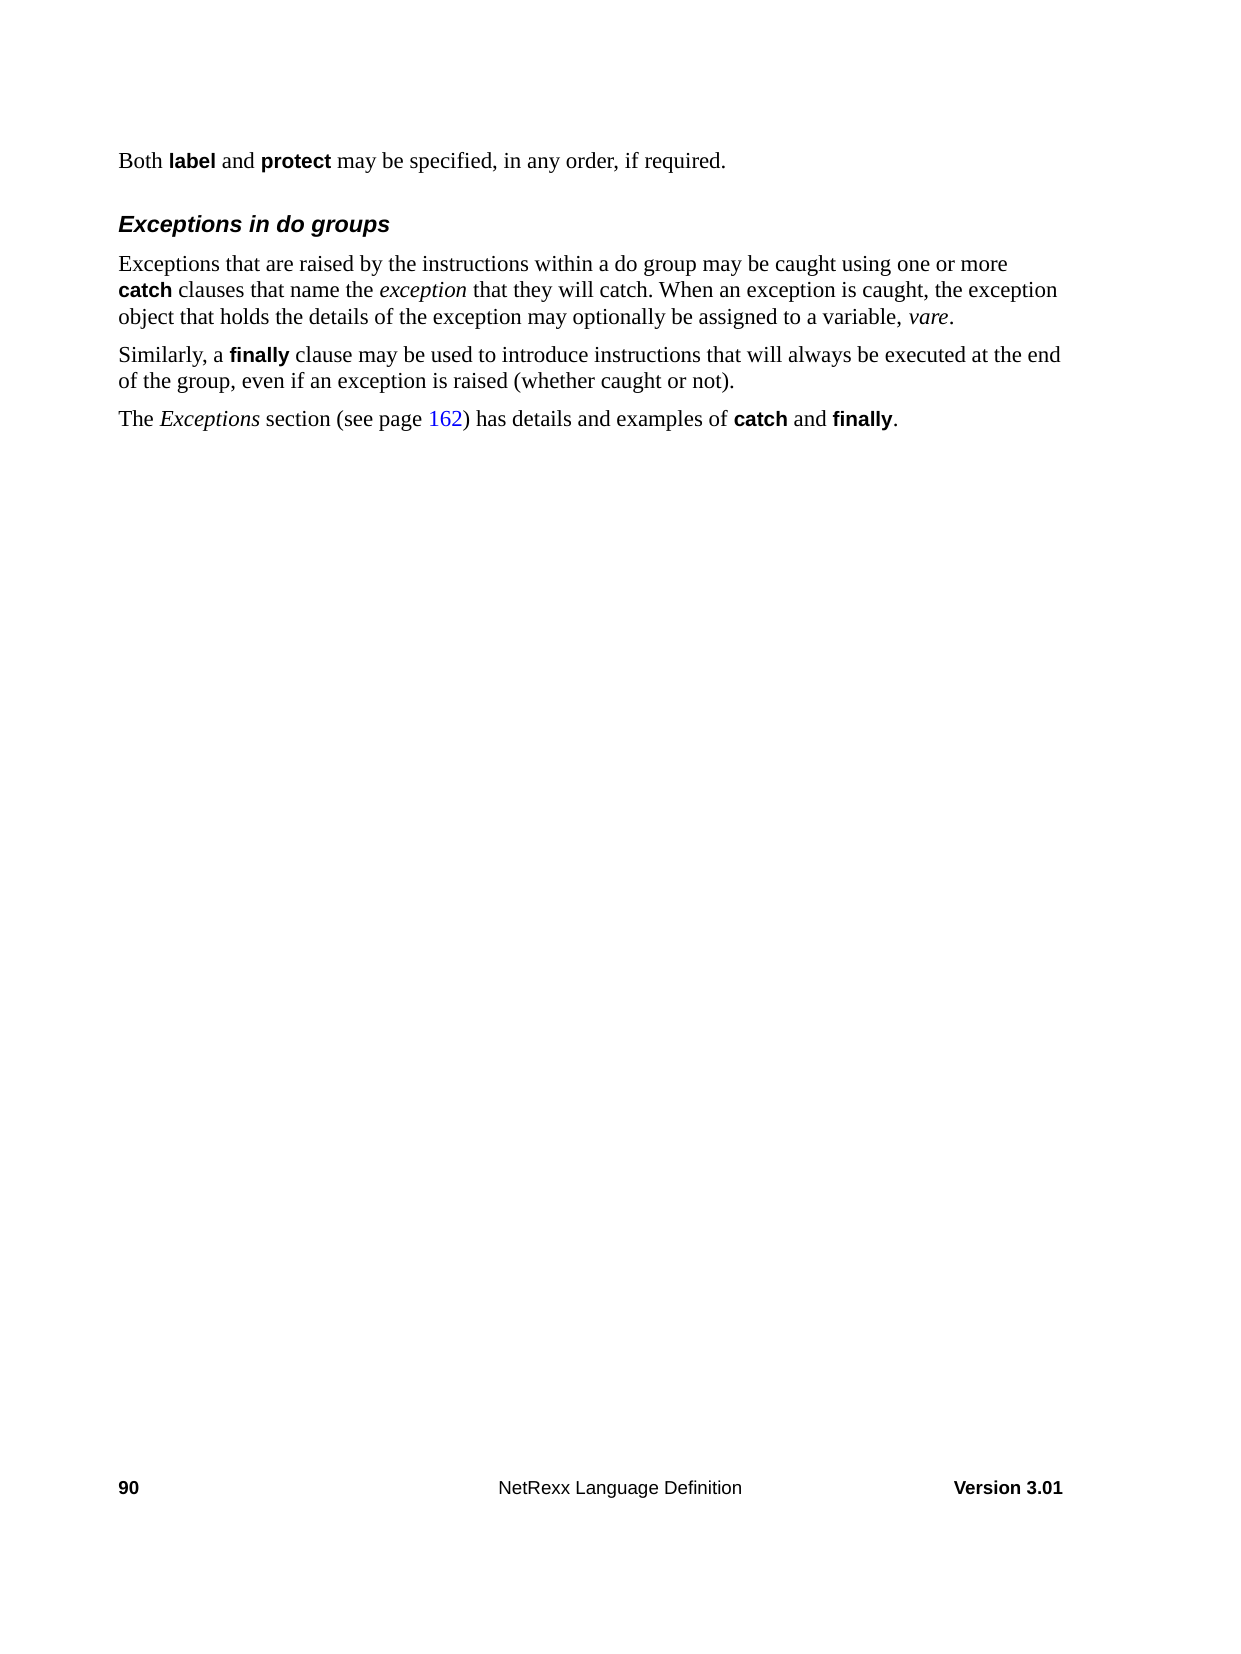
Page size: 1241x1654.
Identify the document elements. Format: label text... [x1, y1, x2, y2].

text Similarly, a finally clause may be used to introduce instructions that will always be executed at the end of the group, even if an exception is raised (whether caught or not). [118, 341, 1063, 393]
subtitle Exceptions in do groups [118, 211, 1063, 237]
text Exceptions that are raised by the instructions within a do group may be caught using one or more catch clauses that name the exception that they will catch. When an exception is caught, the exception object that holds the details of the exception may optionally be assigned to a variable, vare. [118, 250, 1063, 329]
text The Exceptions section (see page ) has details and examples of catch and finally. [118, 405, 1063, 432]
text Both label and protect may be specified, in any order, if required. [118, 148, 1063, 174]
